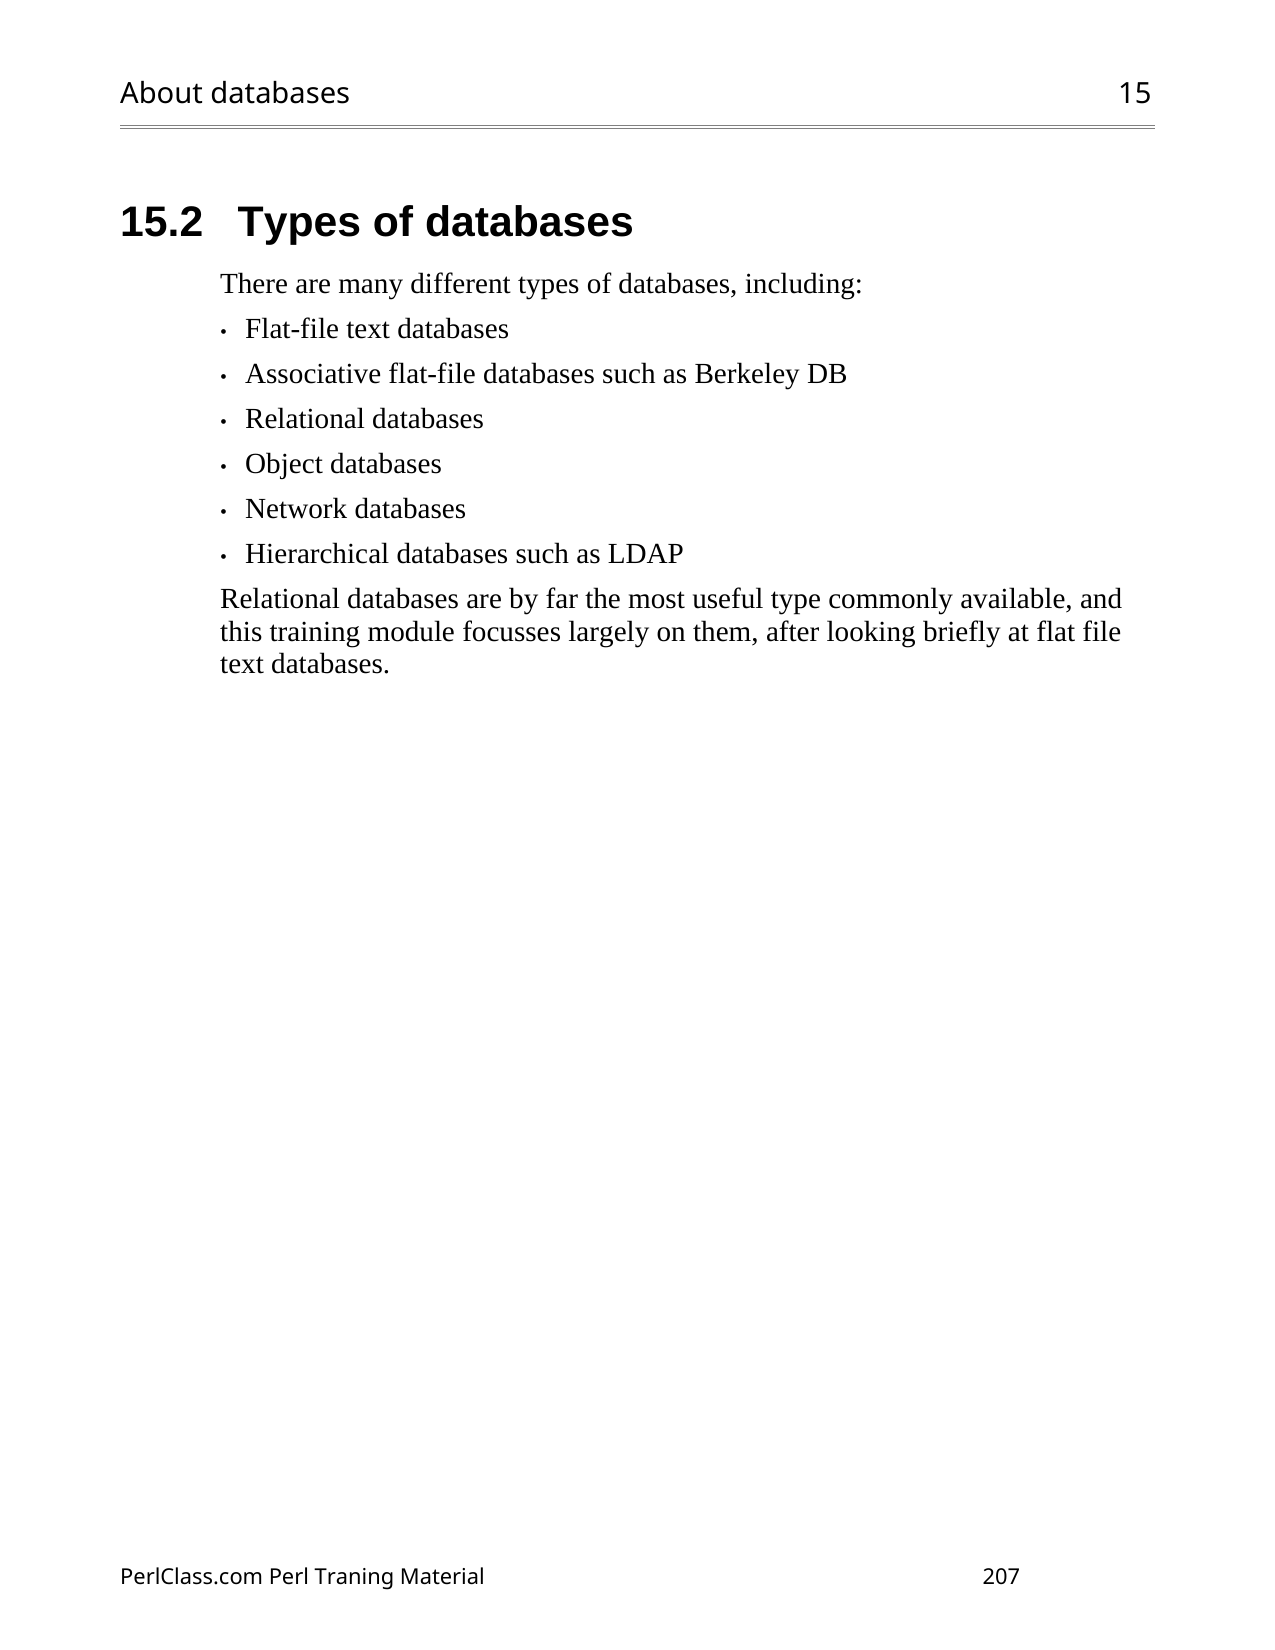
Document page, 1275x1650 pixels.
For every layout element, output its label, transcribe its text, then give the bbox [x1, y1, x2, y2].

text • Object databases [220, 447, 1155, 480]
subtitle Types of databases [120, 190, 1155, 246]
text • Hierarchical databases such as LDAP [220, 537, 1155, 570]
text • Relational databases [220, 402, 1155, 435]
text Relational databases are by far the most useful type commonly available, and this training module focusses largely on them, after looking briefly at flat file text databases. [220, 582, 1155, 680]
text • Network databases [220, 492, 1155, 525]
text • Flat-file text databases [220, 312, 1155, 345]
text • Associative flat-file databases such as Berkeley DB [220, 357, 1155, 390]
text There are many different types of databases, including: [220, 267, 1155, 300]
